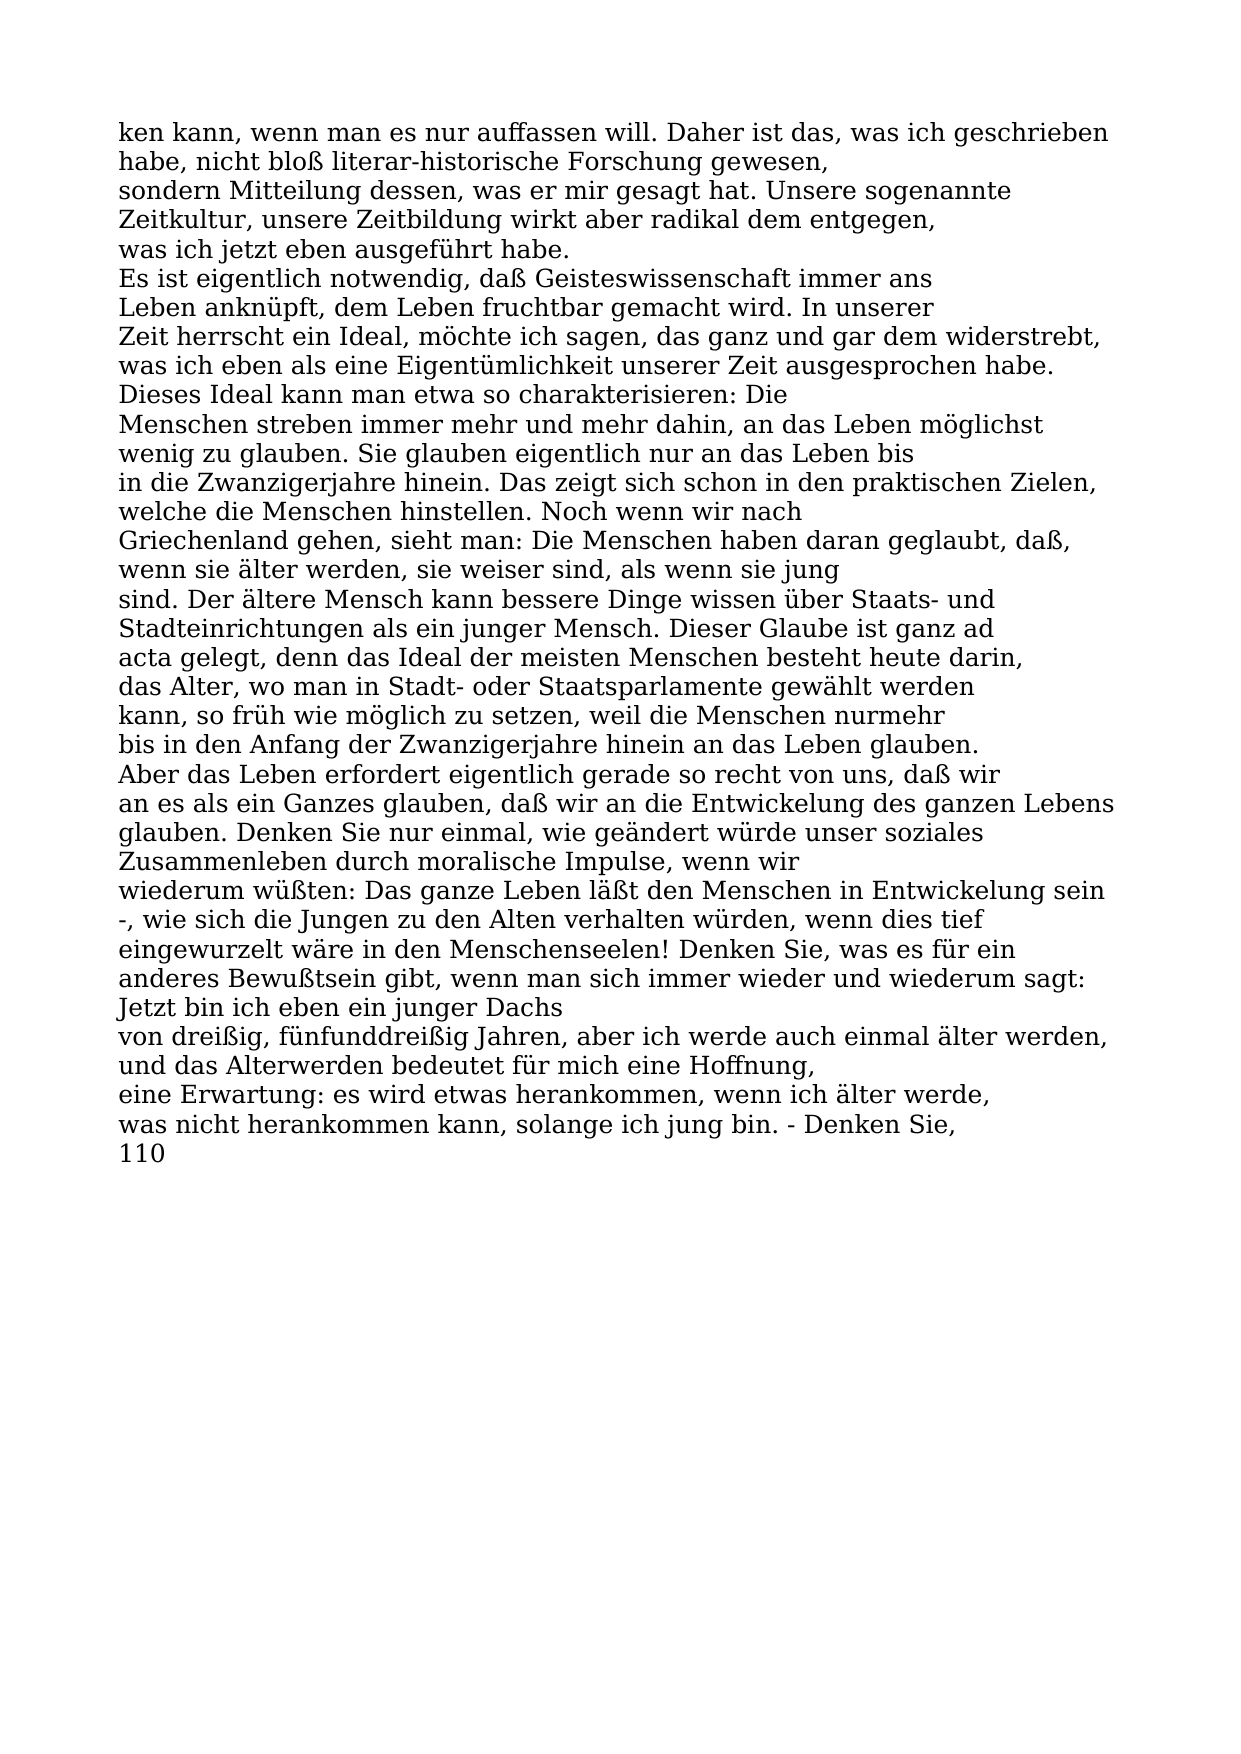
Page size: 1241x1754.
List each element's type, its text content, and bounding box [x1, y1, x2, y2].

text sind. Der ältere Mensch kann bessere Dinge wissen über Staats- und [118, 585, 1122, 614]
text an es als ein Ganzes glauben, daß wir an die Entwickelung des ganzen Lebens glauben. Denken Sie nur einmal, wie geändert würde unser soziales Zusammenleben durch moralische Impulse, wenn wir [118, 789, 1122, 876]
text was ich jetzt eben ausgeführt habe. [118, 235, 1122, 264]
text Es ist eigentlich notwendig, daß Geisteswissenschaft immer ans [118, 264, 1122, 293]
text sondern Mitteilung dessen, was er mir gesagt hat. Unsere sogenannte Zeitkultur, unsere Zeitbildung wirkt aber radikal dem entgegen, [118, 176, 1122, 235]
text 110 [118, 1139, 1122, 1168]
text Zeit herrscht ein Ideal, möchte ich sagen, das ganz und gar dem widerstrebt, was ich eben als eine Eigentümlichkeit unserer Zeit ausgesprochen habe. Dieses Ideal kann man etwa so charakterisieren: Die [118, 322, 1122, 410]
text acta gelegt, denn das Ideal der meisten Menschen besteht heute darin, [118, 643, 1122, 672]
text Stadteinrichtungen als ein junger Mensch. Dieser Glaube ist ganz ad [118, 614, 1122, 643]
text von dreißig, fünfunddreißig Jahren, aber ich werde auch einmal älter werden, und das Alterwerden bedeutet für mich eine Hoffnung, [118, 1022, 1122, 1081]
text Menschen streben immer mehr und mehr dahin, an das Leben möglichst wenig zu glauben. Sie glauben eigentlich nur an das Leben bis [118, 410, 1122, 468]
text in die Zwanzigerjahre hinein. Das zeigt sich schon in den praktischen Zielen, welche die Menschen hinstellen. Noch wenn wir nach [118, 468, 1122, 526]
text ken kann, wenn man es nur auffassen will. Daher ist das, was ich geschrieben habe, nicht bloß literar-historische Forschung gewesen, [118, 118, 1122, 176]
text Griechenland gehen, sieht man: Die Menschen haben daran geglaubt, daß, wenn sie älter werden, sie weiser sind, als wenn sie jung [118, 526, 1122, 585]
text Leben anknüpft, dem Leben fruchtbar gemacht wird. In unserer [118, 293, 1122, 322]
text bis in den Anfang der Zwanzigerjahre hinein an das Leben glauben. [118, 731, 1122, 760]
text kann, so früh wie möglich zu setzen, weil die Menschen nurmehr [118, 701, 1122, 731]
text Aber das Leben erfordert eigentlich gerade so recht von uns, daß wir [118, 760, 1122, 789]
text wiederum wüßten: Das ganze Leben läßt den Menschen in Entwickelung sein -, wie sich die Jungen zu den Alten verhalten würden, wenn dies tief eingewurzelt wäre in den Menschenseelen! Denken Sie, was es für ein anderes Bewußtsein gibt, wenn man sich immer wieder und wiederum sagt: Jetzt bin ich eben ein junger Dachs [118, 876, 1122, 1022]
text was nicht herankommen kann, solange ich jung bin. - Denken Sie, [118, 1110, 1122, 1139]
text das Alter, wo man in Stadt- oder Staatsparlamente gewählt werden [118, 672, 1122, 701]
text eine Erwartung: es wird etwas herankommen, wenn ich älter werde, [118, 1081, 1122, 1110]
